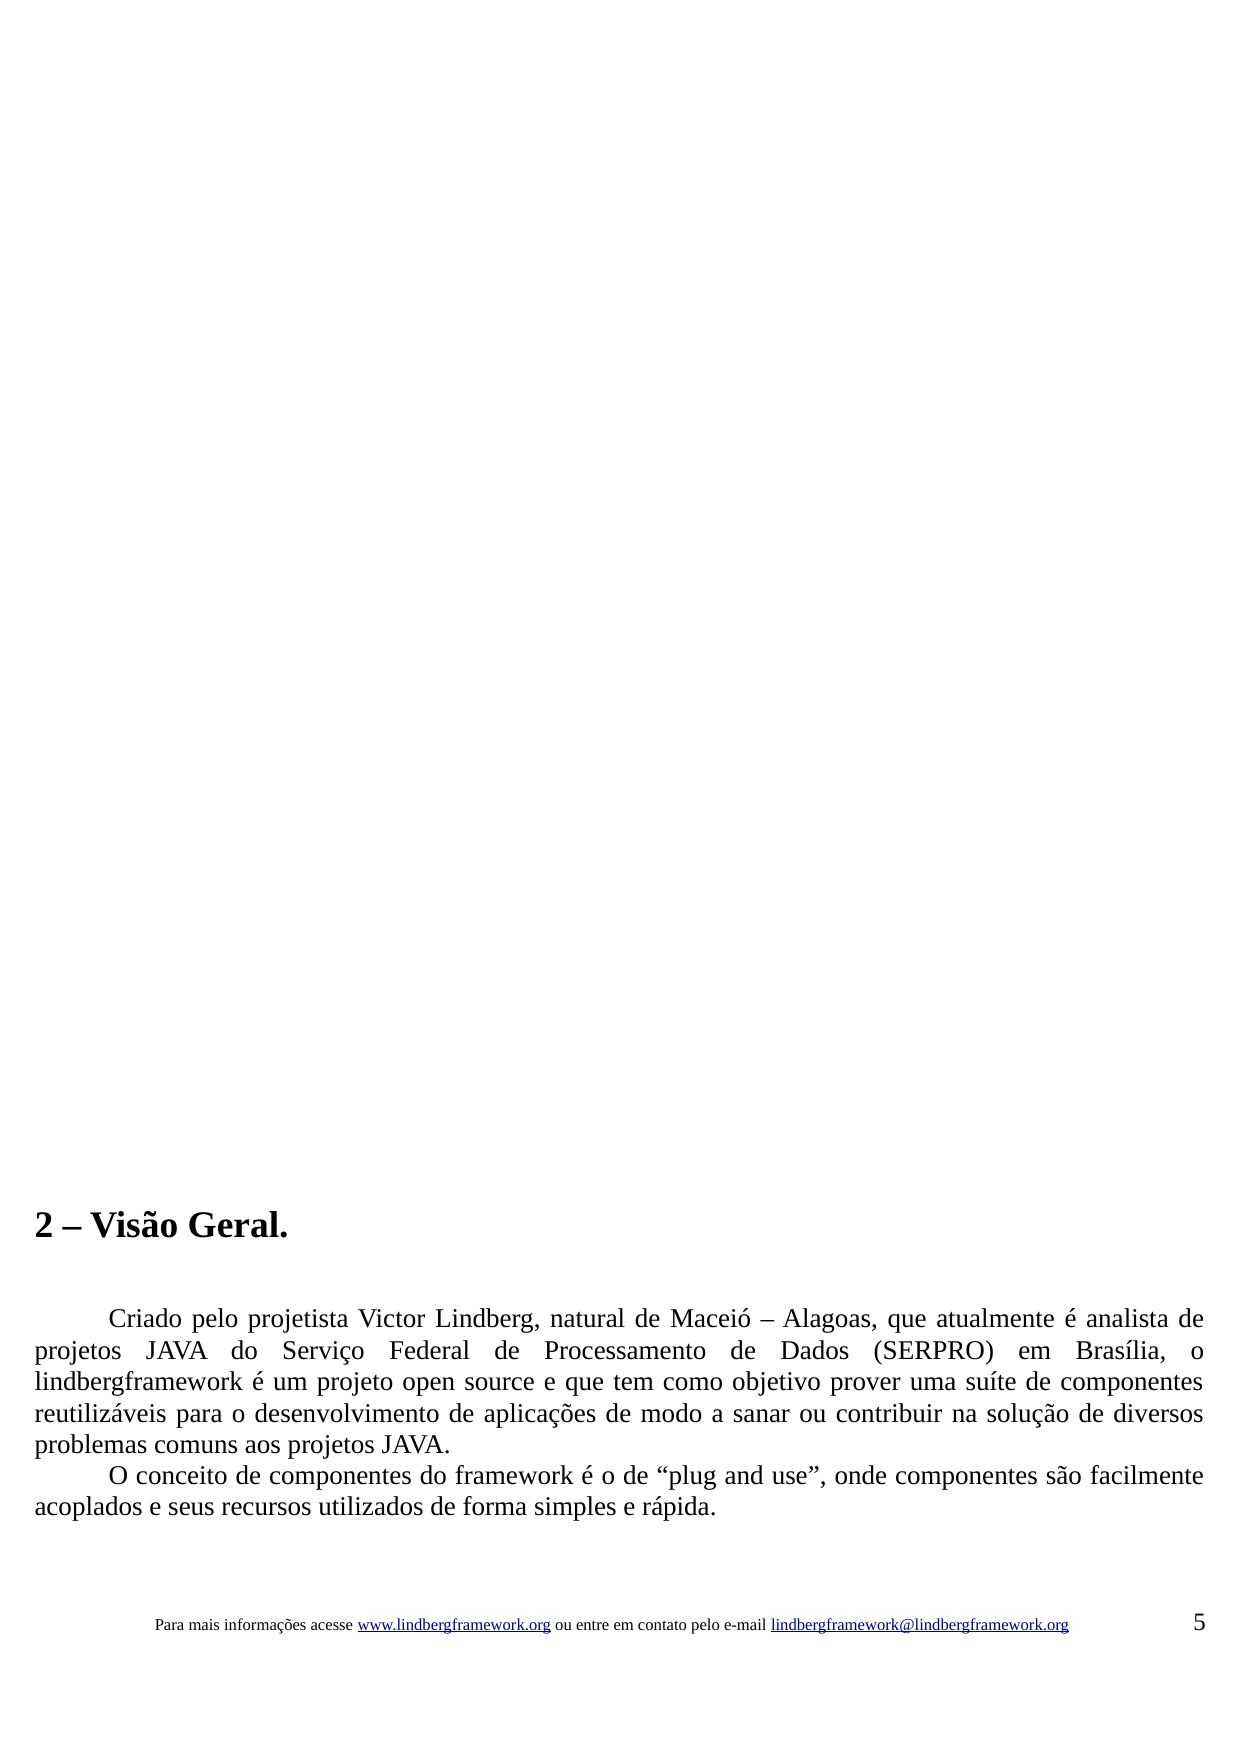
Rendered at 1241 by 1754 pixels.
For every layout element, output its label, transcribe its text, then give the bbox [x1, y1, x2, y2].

subtitle 2 – Visão Geral. [34, 1202, 1206, 1245]
text Criado pelo projetista Victor Lindberg, natural de Maceió – Alagoas, que atualmente é analista de projetos JAVA do Serviço Federal de Processamento de Dados (SERPRO) em Brasília, o lindbergframework é um projeto open source e que tem como objetivo prover uma suíte de componentes reutilizáveis para o desenvolvimento de aplicações de modo a sanar ou contribuir na solução de diversos problemas comuns aos projetos JAVA. [34, 1296, 1206, 1459]
text O conceito de componentes do framework é o de “plug and use”, onde componentes são facilmente acoplados e seus recursos utilizados de forma simples e rápida. [34, 1459, 1206, 1521]
